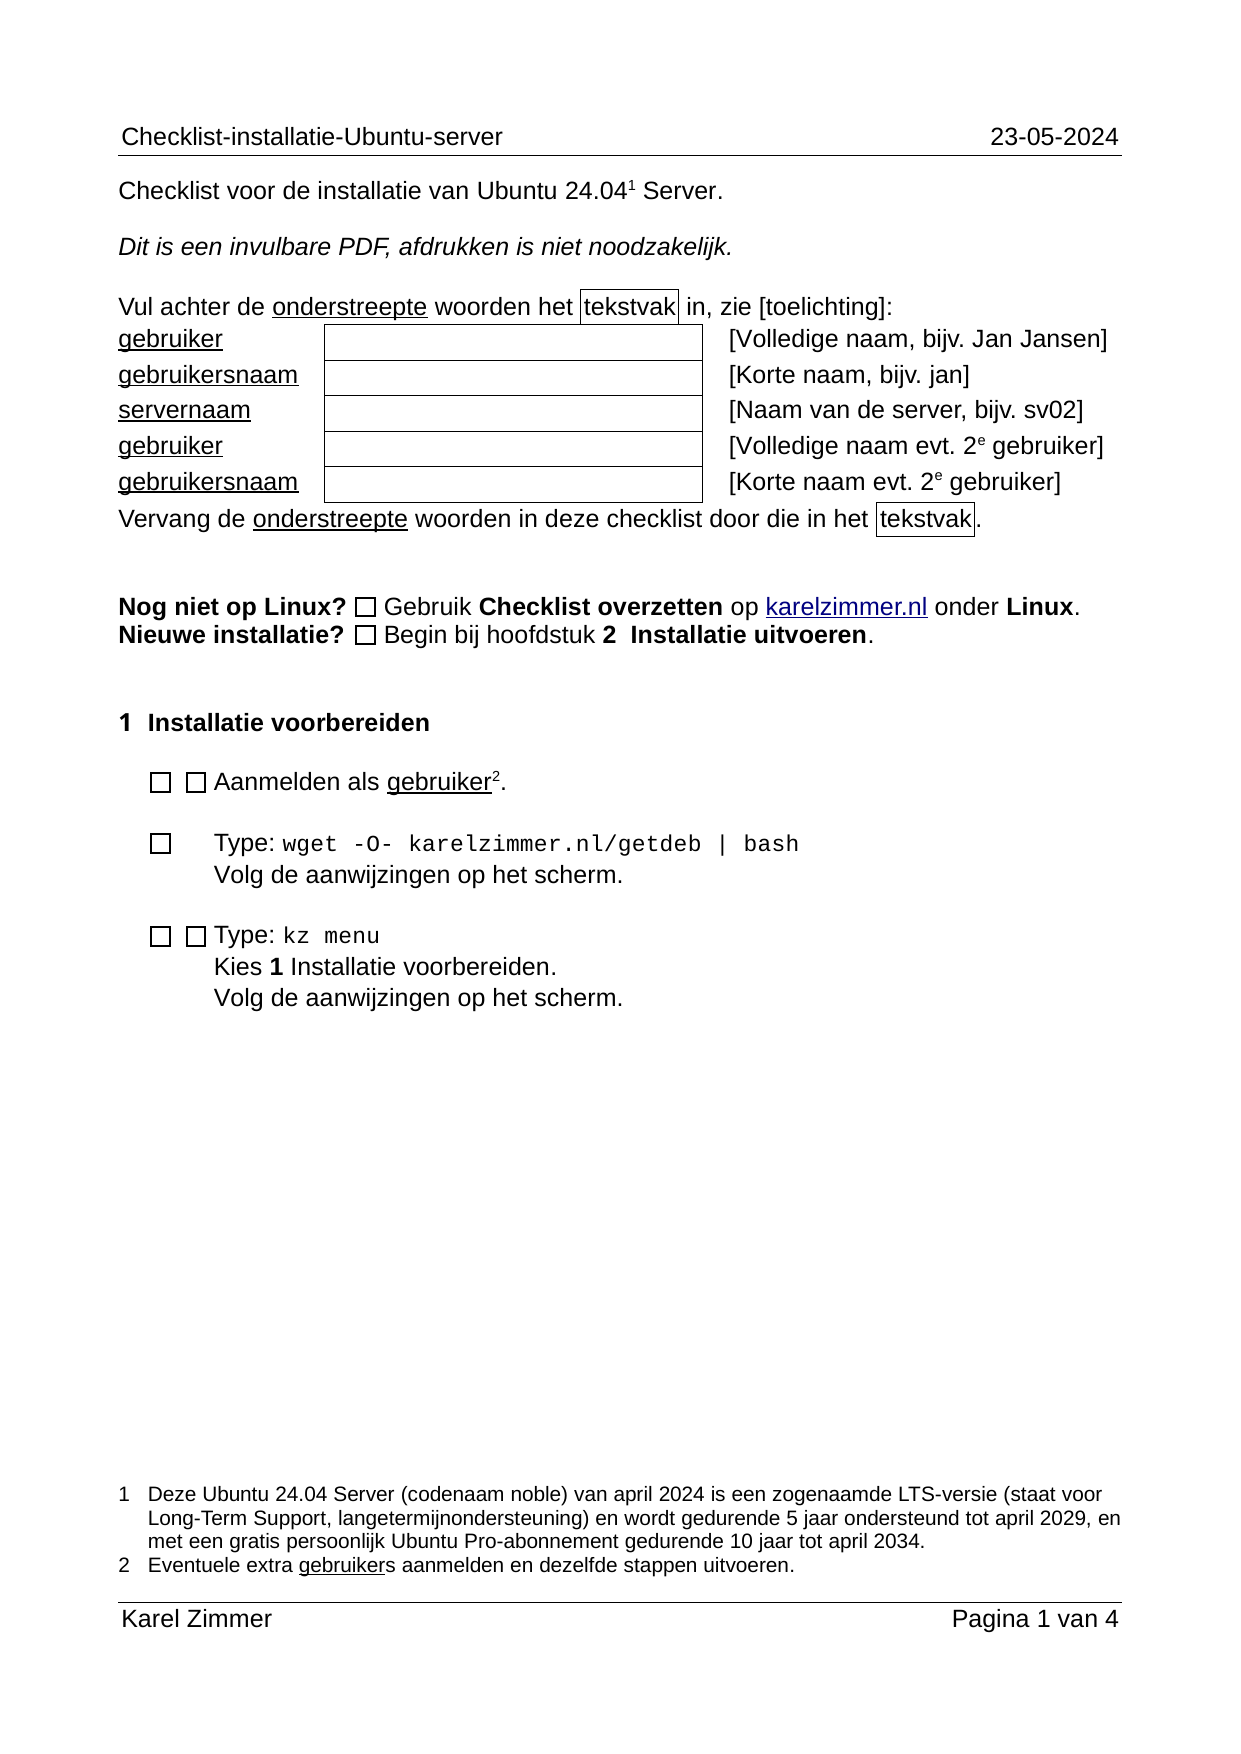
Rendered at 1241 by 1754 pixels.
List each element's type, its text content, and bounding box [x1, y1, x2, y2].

table_cell [177, 860, 213, 890]
text Deze Ubuntu 24.04 Server (codenaam noble) van april 2024 is een zogenaamde LTS-versie (staat voor Long-Term Support, langetermijnondersteuning) en wordt gedurende 5 jaar ondersteund tot april 2029, en met een gratis persoonlijk Ubuntu Pro-abonnement gedurende 10 jaar tot april 2034. [118, 1483, 1122, 1553]
table_cell [177, 890, 213, 920]
table_cell [177, 798, 213, 828]
text Nog niet op Linux? Gebruik Checklist overzetten op karelzimmer.nl onder Linux. [118, 593, 1122, 621]
table_cell [142, 828, 177, 859]
table_cell [142, 983, 177, 1013]
text . [975, 502, 1122, 537]
list Installatie voorbereiden [118, 705, 1122, 739]
text Nieuwe installatie? Begin bij hoofdstuk 2 Installatie uitvoeren. [118, 621, 1122, 649]
table_cell [118, 798, 142, 828]
table_cell [177, 920, 213, 952]
text in, zie [toelichting]: [679, 289, 1122, 324]
table_header [118, 767, 142, 797]
table_cell Volg de aanwijzingen op het scherm. [213, 983, 1122, 1013]
text [Naam van de server, bijv. sv02] [703, 395, 1122, 431]
text tekstvak [877, 503, 974, 536]
table_cell [118, 920, 142, 952]
table_cell [142, 920, 177, 952]
text gebruikersnaam [118, 360, 324, 395]
table_cell [142, 890, 177, 920]
table_cell [118, 952, 142, 982]
table_cell [177, 828, 213, 859]
table_cell Type: kz menu [213, 920, 1122, 952]
text Vervang de ONDERSTREEPTE woorden in deze checklist door die in het [118, 502, 876, 537]
table_cell [142, 860, 177, 890]
text [Volledige naam evt. 2e gebruiker] [703, 431, 1122, 466]
text [Korte naam, bijv. jan] [703, 360, 1122, 395]
table_cell Volg de aanwijzingen op het scherm. [213, 860, 1122, 890]
table_cell [177, 952, 213, 982]
text [Korte naam evt. 2e gebruiker] [703, 466, 1122, 502]
table_cell Type: wget -O- karelzimmer.nl/getdeb | bash [213, 828, 1122, 859]
table_header [142, 767, 177, 797]
table_cell [118, 828, 142, 859]
table_cell [118, 890, 142, 920]
text Checklist voor de installatie van Ubuntu 24.04 Server. [118, 177, 1122, 205]
table_cell [142, 798, 177, 828]
text serverNAAM [118, 395, 324, 431]
table_cell [213, 798, 1122, 828]
table_header Aanmelden als gebruiker. [213, 767, 1122, 797]
table_cell [118, 983, 142, 1013]
table_cell Kies 1 Installatie voorbereiden. [213, 952, 1122, 982]
text Dit is een invulbare PDF, afdrukken is niet noodzakelijk. [118, 233, 1122, 261]
table_header [177, 767, 213, 797]
text GEBRUIKERSNaaM [118, 466, 324, 502]
table_cell [142, 952, 177, 982]
text GEBRUIKER [118, 431, 324, 466]
text Vul achter de ONDERSTREEPTE woorden het [118, 289, 580, 324]
table_cell [177, 983, 213, 1013]
text tekstvak [581, 290, 678, 324]
table_cell [213, 890, 1122, 920]
text [Volledige naam, bijv. Jan Jansen] [703, 324, 1122, 360]
table_cell [118, 860, 142, 890]
text GEBRUIKER [118, 324, 324, 360]
